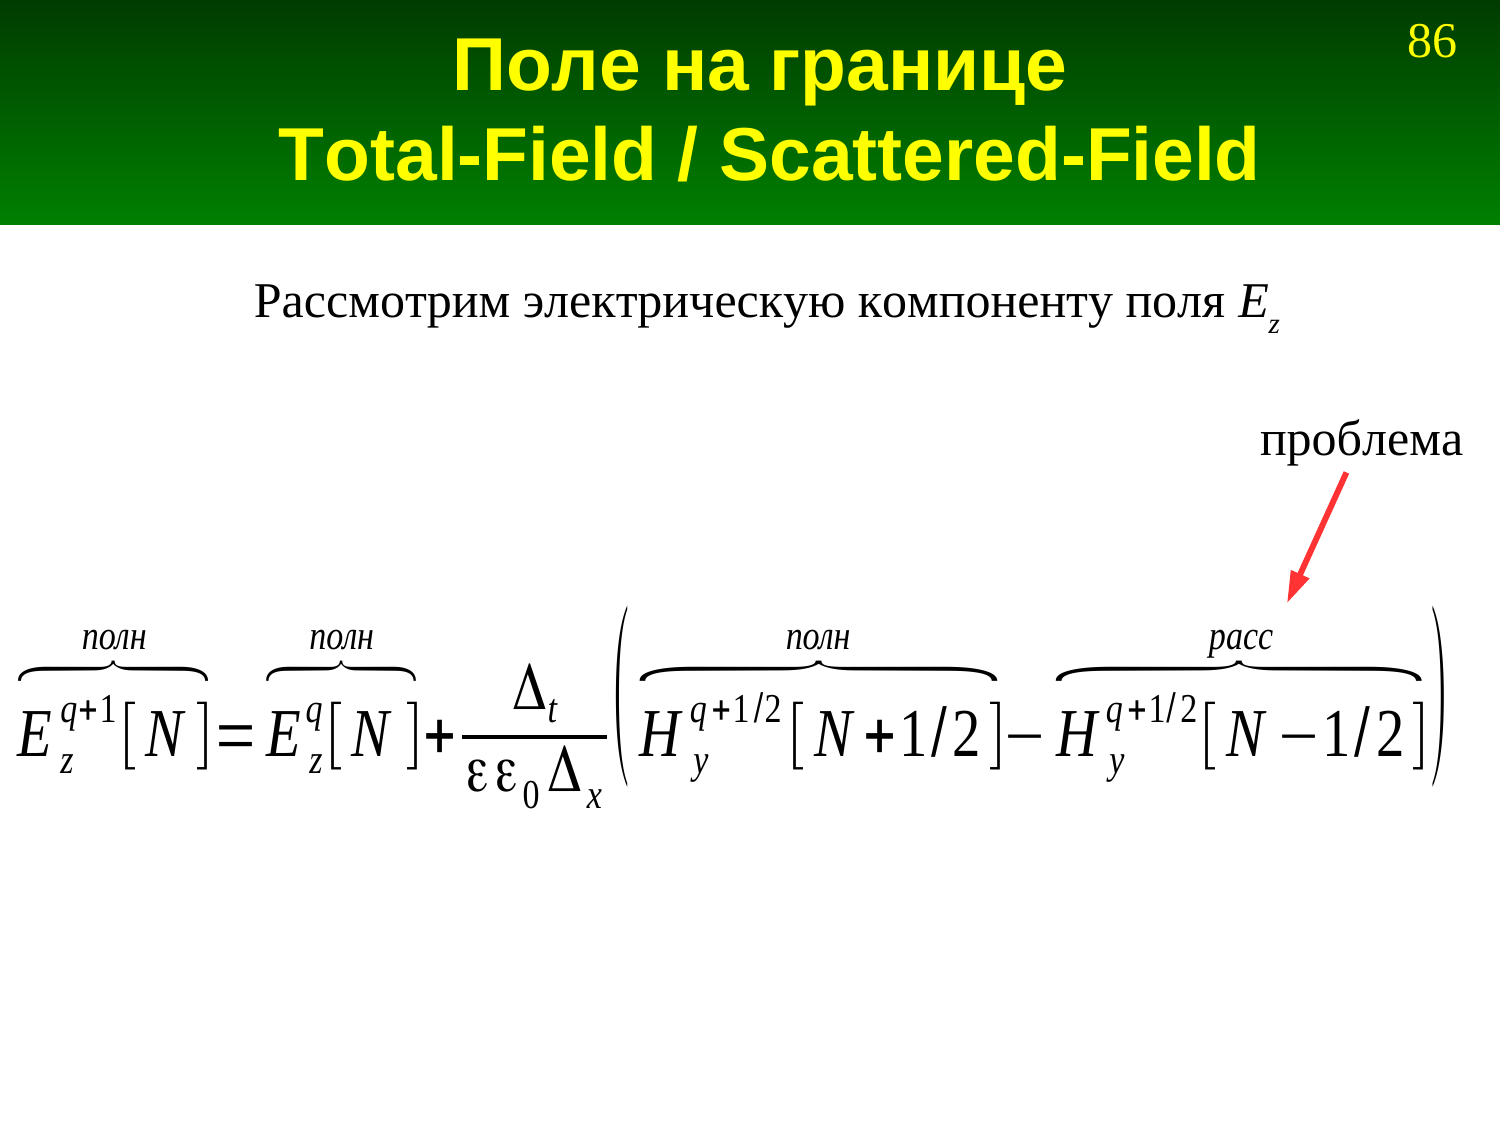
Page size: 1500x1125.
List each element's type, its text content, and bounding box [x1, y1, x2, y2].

chart [0, 602, 1462, 818]
title Поле на границе Total-Field / Scattered-Field [100, 7, 1441, 204]
text_box Рассмотрим электрическую компоненту поля Ez [239, 259, 1295, 347]
text_box проблема [1245, 397, 1479, 473]
